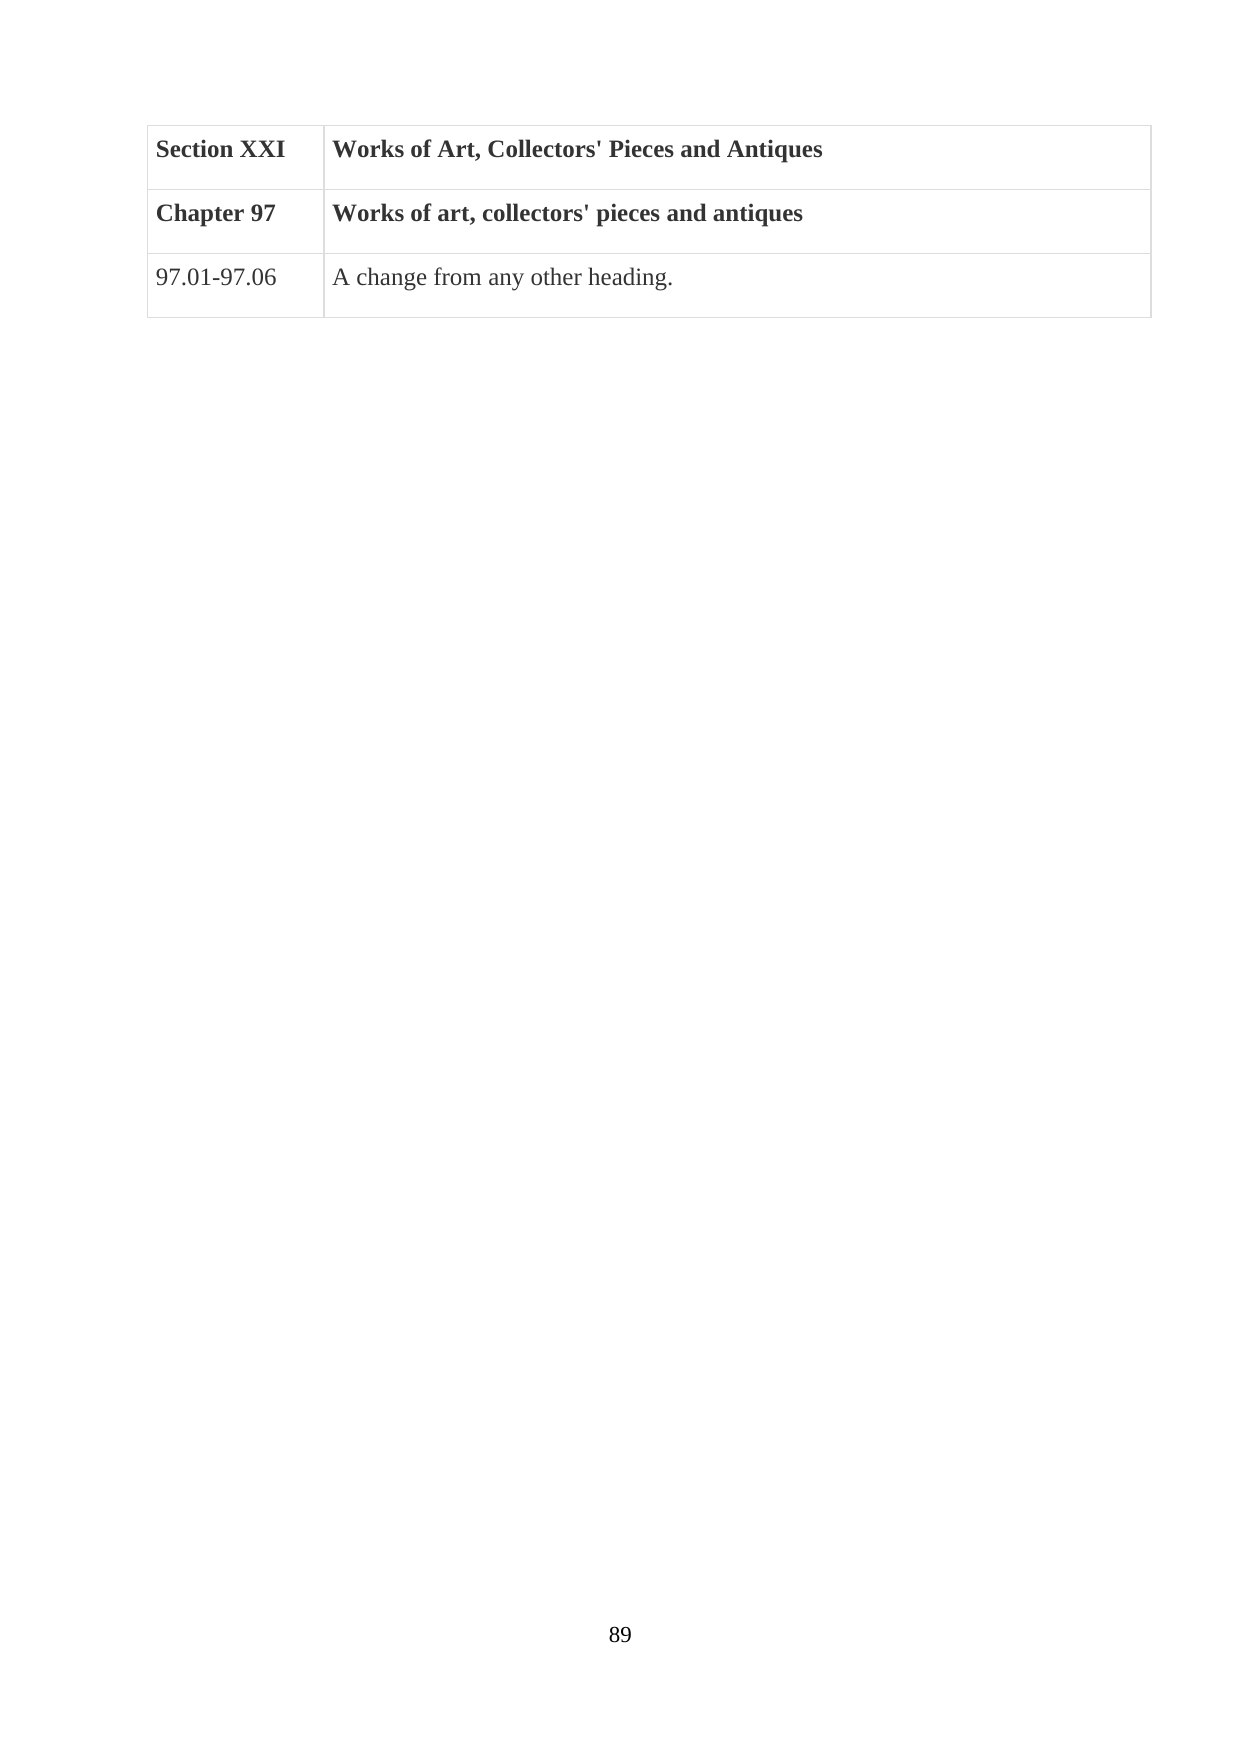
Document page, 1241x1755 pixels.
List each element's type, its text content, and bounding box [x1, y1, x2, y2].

table_cell A change from any other heading. [325, 254, 1150, 317]
table_cell 97.01-97.06 [148, 254, 323, 317]
table_cell Section XXI [148, 126, 323, 189]
table_cell Works of art, collectors' pieces and antiques [325, 190, 1150, 253]
table_cell Works of Art, Collectors' Pieces and Antiques [325, 126, 1150, 189]
table_cell Chapter 97 [148, 190, 323, 253]
